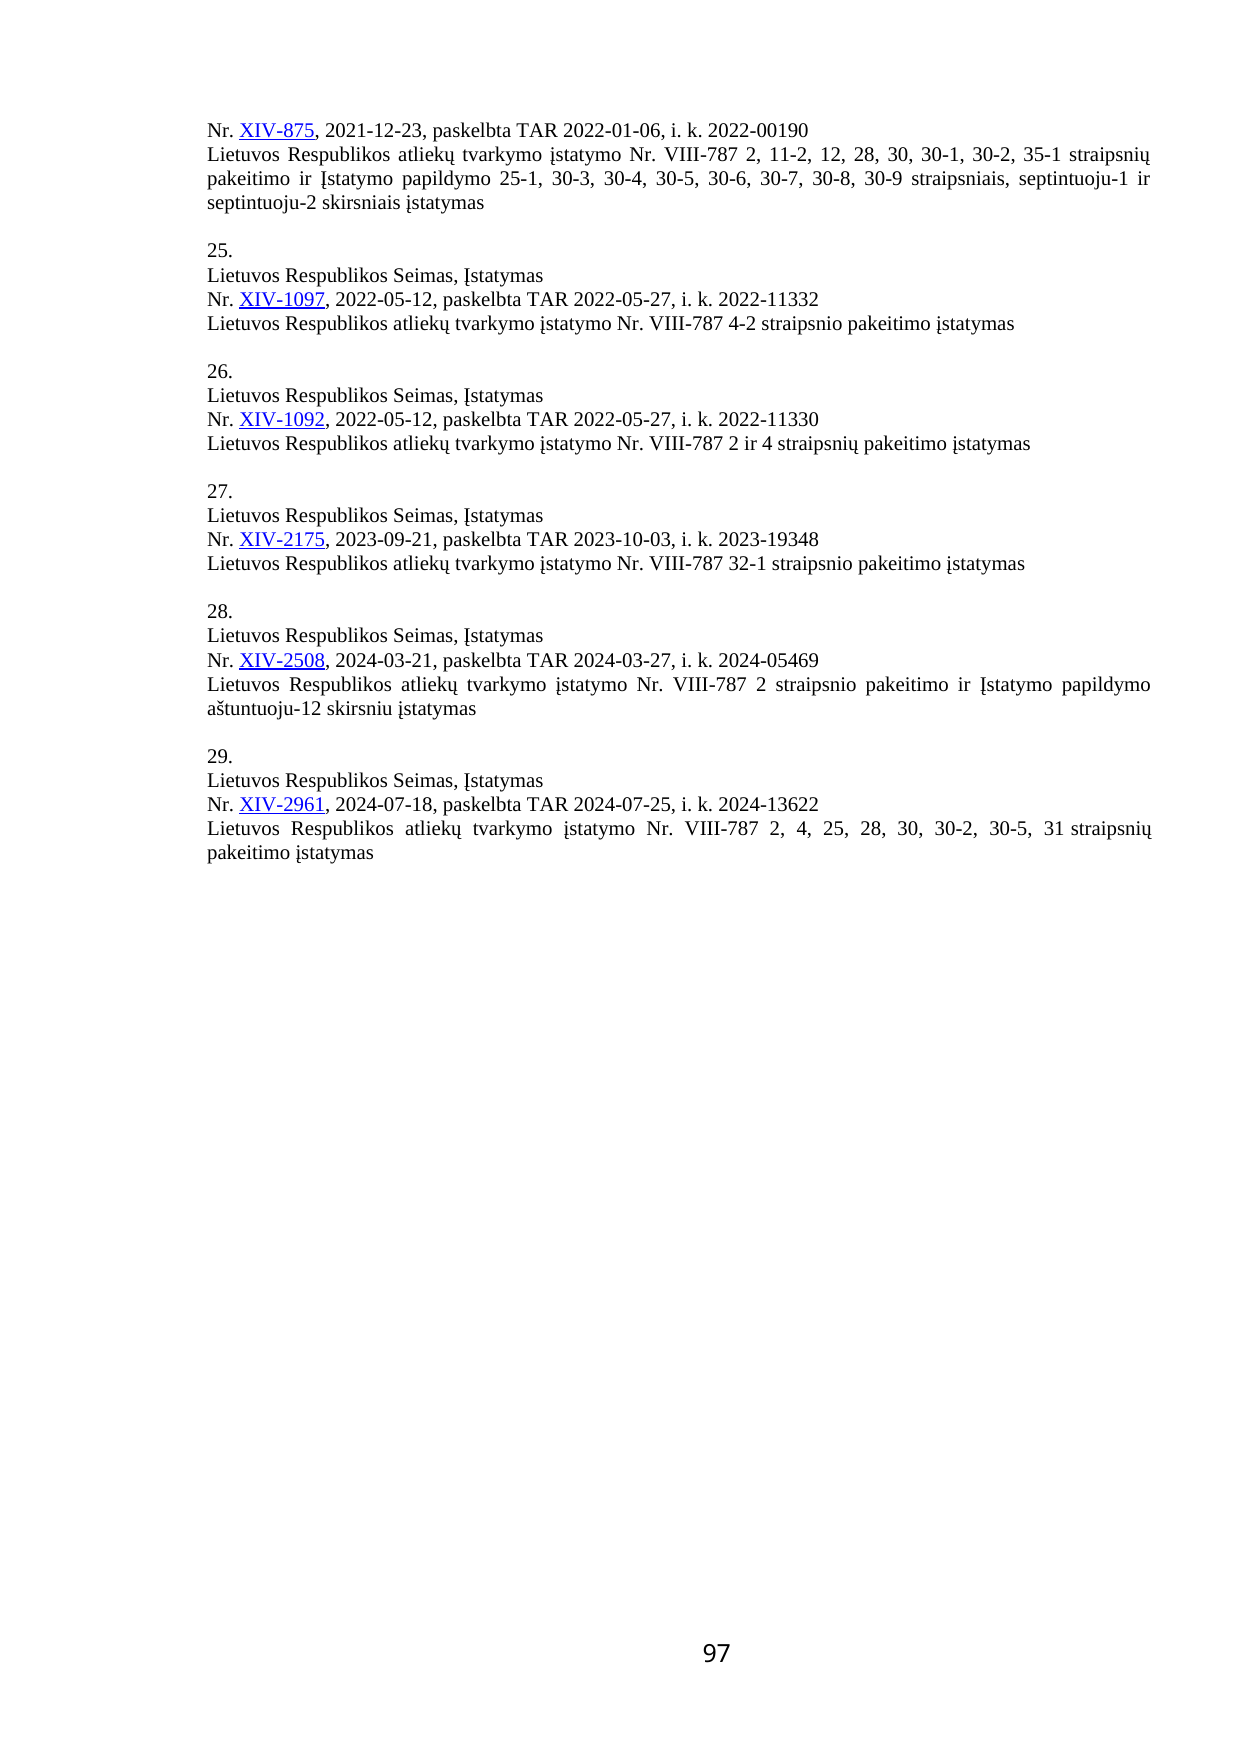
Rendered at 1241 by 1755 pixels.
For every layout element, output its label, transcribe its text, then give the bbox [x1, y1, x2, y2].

text Lietuvos Respublikos Seimas, Įstatymas [207, 262, 1152, 287]
text 27. [207, 479, 1152, 503]
text 26. [207, 359, 1152, 383]
text Lietuvos Respublikos atliekų tvarkymo įstatymo Nr. VIII-787 2 ir 4 straipsnių pakeitimo įstatymas [207, 431, 1152, 455]
text 29. [207, 744, 1152, 768]
text Lietuvos Respublikos atliekų tvarkymo įstatymo Nr. VIII-787 2, 4, 25, 28, 30, 30-2, 30-5, 31 straipsnių pakeitimo įstatymas [207, 816, 1152, 864]
text Lietuvos Respublikos atliekų tvarkymo įstatymo Nr. VIII-787 4-2 straipsnio pakeitimo įstatymas [207, 311, 1152, 335]
text Lietuvos Respublikos atliekų tvarkymo įstatymo Nr. VIII-787 2, 11-2, 12, 28, 30, 30-1, 30-2, 35-1 straipsnių pakeitimo ir Įstatymo papildymo 25-1, 30-3, 30-4, 30-5, 30-6, 30-7, 30-8, 30-9 straipsniais, septintuoju-1 ir septintuoju-2 skirsniais įstatymas [207, 142, 1152, 214]
text 28. [207, 599, 1152, 623]
text Nr. XIV-2961, 2024-07-18, paskelbta TAR 2024-07-25, i. k. 2024-13622 [207, 792, 1152, 816]
text Nr. XIV-875, 2021-12-23, paskelbta TAR 2022-01-06, i. k. 2022-00190 [207, 118, 1152, 142]
text Lietuvos Respublikos Seimas, Įstatymas [207, 768, 1152, 792]
text Lietuvos Respublikos Seimas, Įstatymas [207, 503, 1152, 527]
text Lietuvos Respublikos atliekų tvarkymo įstatymo Nr. VIII-787 2 straipsnio pakeitimo ir Įstatymo papildymo aštuntuoju-12 skirsniu įstatymas [207, 672, 1152, 720]
text Nr. XIV-2175, 2023-09-21, paskelbta TAR 2023-10-03, i. k. 2023-19348 [207, 527, 1152, 551]
text Lietuvos Respublikos Seimas, Įstatymas [207, 383, 1152, 407]
text Nr. XIV-2508, 2024-03-21, paskelbta TAR 2024-03-27, i. k. 2024-05469 [207, 647, 1152, 672]
text Nr. XIV-1097, 2022-05-12, paskelbta TAR 2022-05-27, i. k. 2022-11332 [207, 287, 1152, 311]
text 25. [207, 238, 1152, 262]
text Nr. XIV-1092, 2022-05-12, paskelbta TAR 2022-05-27, i. k. 2022-11330 [207, 407, 1152, 431]
text Lietuvos Respublikos Seimas, Įstatymas [207, 623, 1152, 647]
text Lietuvos Respublikos atliekų tvarkymo įstatymo Nr. VIII-787 32-1 straipsnio pakeitimo įstatymas [207, 551, 1152, 575]
